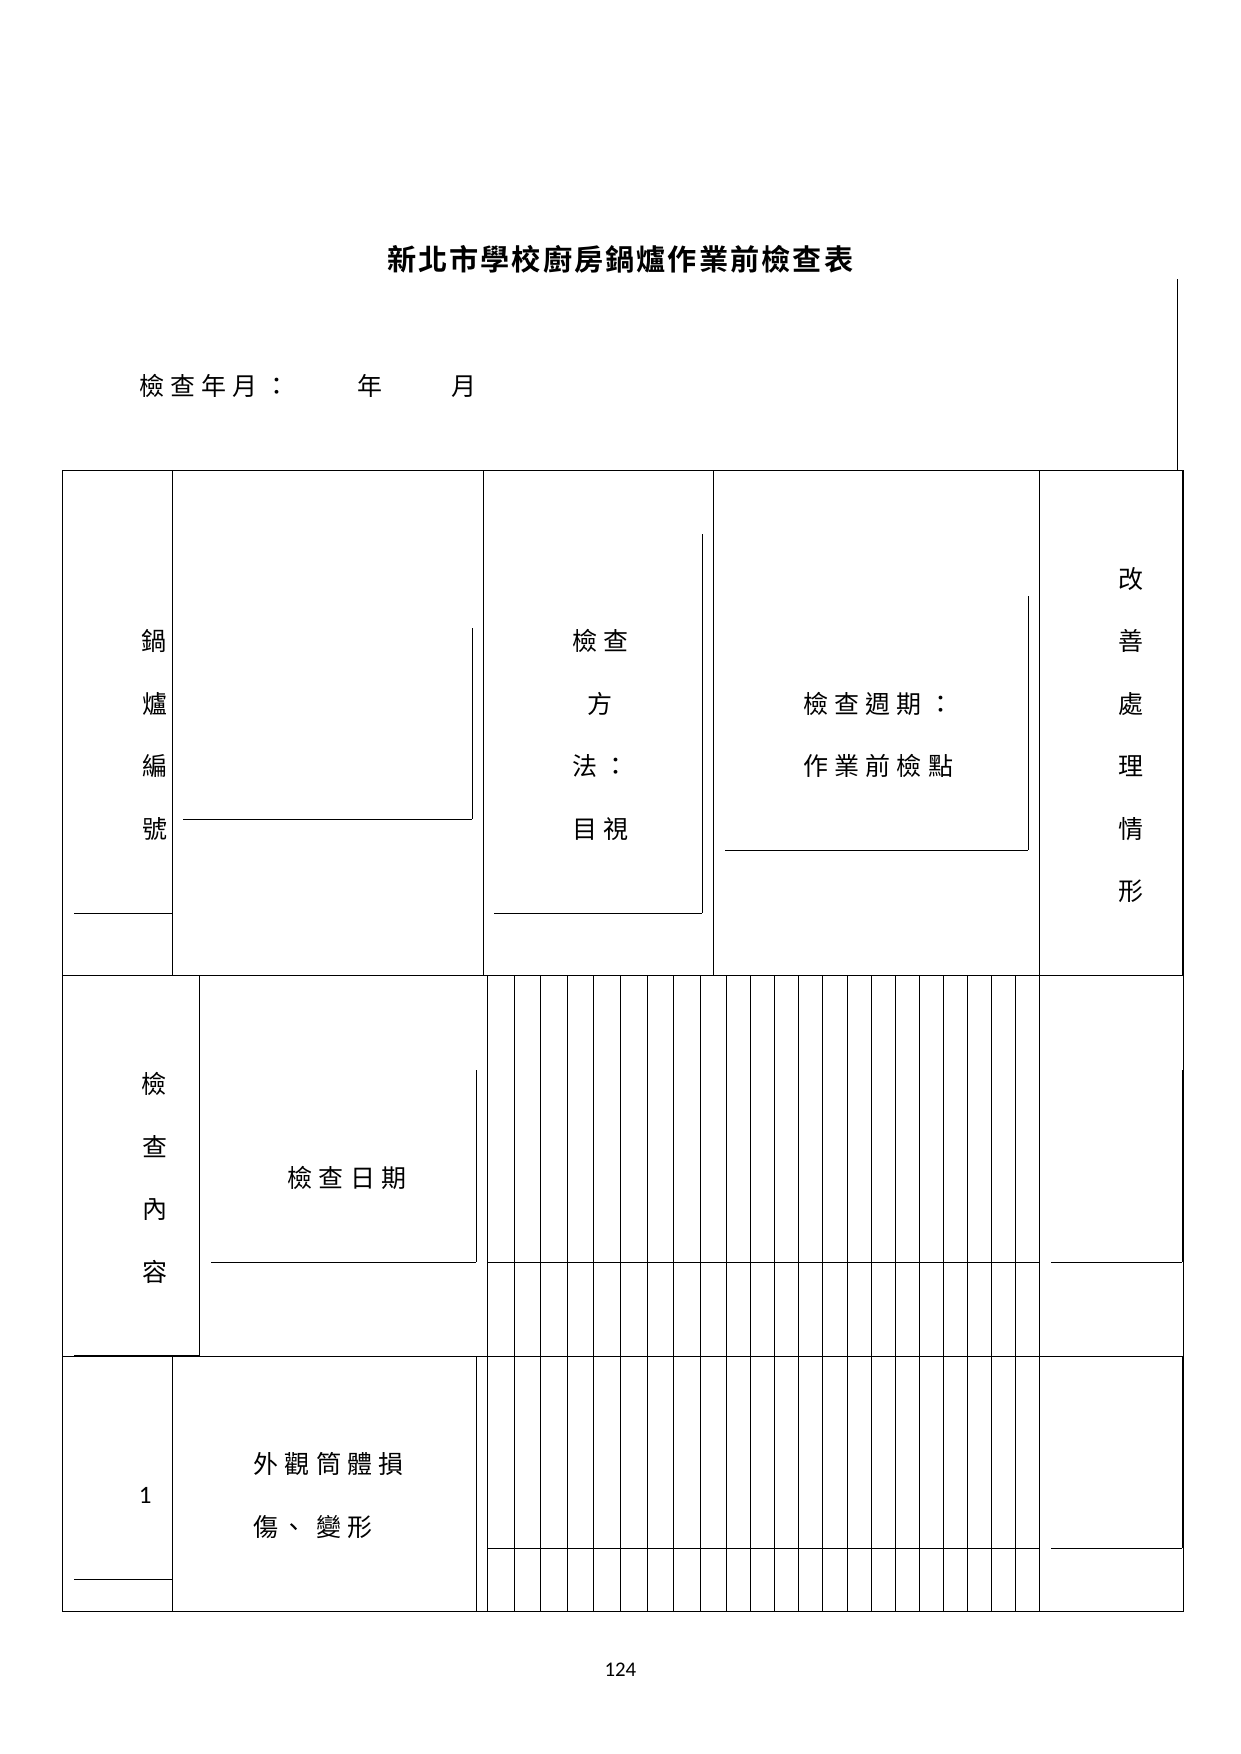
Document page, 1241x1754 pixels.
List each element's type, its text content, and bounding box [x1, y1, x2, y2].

table_header 檢查方法：目視 [484, 471, 713, 975]
table_header 改善處理情形 [1040, 471, 1182, 975]
table_cell [1016, 976, 1039, 1262]
table_cell [594, 976, 620, 1262]
table_cell [920, 1549, 943, 1611]
table_cell [751, 1549, 774, 1611]
table_header [173, 471, 483, 975]
table_cell [799, 1263, 822, 1356]
table_cell [594, 1549, 620, 1611]
table_cell [992, 1357, 1015, 1548]
table_cell [488, 976, 514, 1262]
table_cell [968, 976, 991, 1262]
table_cell [515, 1549, 540, 1611]
table_cell [568, 976, 593, 1262]
table_cell [872, 1263, 895, 1356]
table_cell [515, 976, 540, 1262]
table_cell [727, 1357, 750, 1548]
table_cell [751, 1357, 774, 1548]
table_cell [848, 976, 871, 1262]
table_cell [968, 1549, 991, 1611]
table_cell [515, 1357, 540, 1548]
table_cell [944, 1357, 967, 1548]
table_cell [727, 1263, 750, 1356]
table_cell [1016, 1263, 1039, 1356]
table_cell [751, 1263, 774, 1356]
table_cell [944, 976, 967, 1262]
table_cell [1016, 1357, 1039, 1548]
table_cell [896, 1263, 919, 1356]
table_cell [621, 1263, 647, 1356]
table_cell [621, 1549, 647, 1611]
table_cell [648, 1549, 673, 1611]
table_cell [823, 1549, 847, 1611]
table_cell [1016, 1549, 1039, 1611]
table_cell 檢查日期 [200, 976, 487, 1356]
table_cell 檢查內容 [63, 976, 199, 1356]
table_cell [992, 1263, 1015, 1356]
table_cell [568, 1549, 593, 1611]
table_cell [568, 1357, 593, 1548]
table_cell [992, 976, 1015, 1262]
table_cell [727, 976, 750, 1262]
table_cell [488, 1357, 514, 1548]
table_cell [541, 1549, 567, 1611]
table_cell [775, 976, 798, 1262]
table_cell [799, 1549, 822, 1611]
table_cell [920, 976, 943, 1262]
table_cell [848, 1357, 871, 1548]
table_cell [674, 1549, 700, 1611]
table_cell [848, 1263, 871, 1356]
text 檢查年月： 年 月 [63, 278, 1177, 470]
table_cell [1040, 1357, 1183, 1611]
table_cell [896, 1549, 919, 1611]
table_cell [488, 1263, 514, 1356]
table_cell [896, 976, 919, 1262]
table_cell [799, 1357, 822, 1548]
table_cell [775, 1357, 798, 1548]
table_cell [701, 976, 726, 1262]
table_cell [648, 1357, 673, 1548]
table_cell 外觀筒體損傷、變形 [173, 1357, 476, 1611]
table_cell [621, 1357, 647, 1548]
table_cell [701, 1549, 726, 1611]
table_cell [872, 976, 895, 1262]
table_cell [823, 1357, 847, 1548]
table_cell [541, 1263, 567, 1356]
table_cell [515, 1263, 540, 1356]
subtitle 新北市學校廚房鍋爐作業前檢查表 [63, 216, 1177, 278]
table_cell [488, 1549, 514, 1611]
table_cell [799, 976, 822, 1262]
table_cell [674, 1263, 700, 1356]
table_cell [674, 976, 700, 1262]
table_cell [541, 976, 567, 1262]
table_header 鍋爐編號 [63, 471, 172, 975]
table_cell [701, 1263, 726, 1356]
table_cell [674, 1357, 700, 1548]
table_cell [920, 1357, 943, 1548]
table_cell [477, 1357, 487, 1611]
table_cell [568, 1263, 593, 1356]
table_cell [594, 1357, 620, 1548]
table_cell [775, 1263, 798, 1356]
table_cell [621, 976, 647, 1262]
table_cell [944, 1549, 967, 1611]
table_cell [944, 1263, 967, 1356]
table_cell [594, 1263, 620, 1356]
table_cell [872, 1357, 895, 1548]
table_cell [823, 1263, 847, 1356]
table_cell 1 [63, 1357, 172, 1611]
table_cell [848, 1549, 871, 1611]
table_cell [701, 1357, 726, 1548]
table_cell [968, 1263, 991, 1356]
table_cell [541, 1357, 567, 1548]
table_cell [920, 1263, 943, 1356]
table_cell [775, 1549, 798, 1611]
table_cell [872, 1549, 895, 1611]
table_cell [968, 1357, 991, 1548]
table_cell [896, 1357, 919, 1548]
table_cell [823, 976, 847, 1262]
table_cell [992, 1549, 1015, 1611]
table_cell [1040, 976, 1183, 1356]
table_header 檢查週期：作業前檢點 [714, 471, 1039, 975]
table_cell [751, 976, 774, 1262]
table_cell [648, 1263, 673, 1356]
table_cell [727, 1549, 750, 1611]
table_cell [648, 976, 673, 1262]
